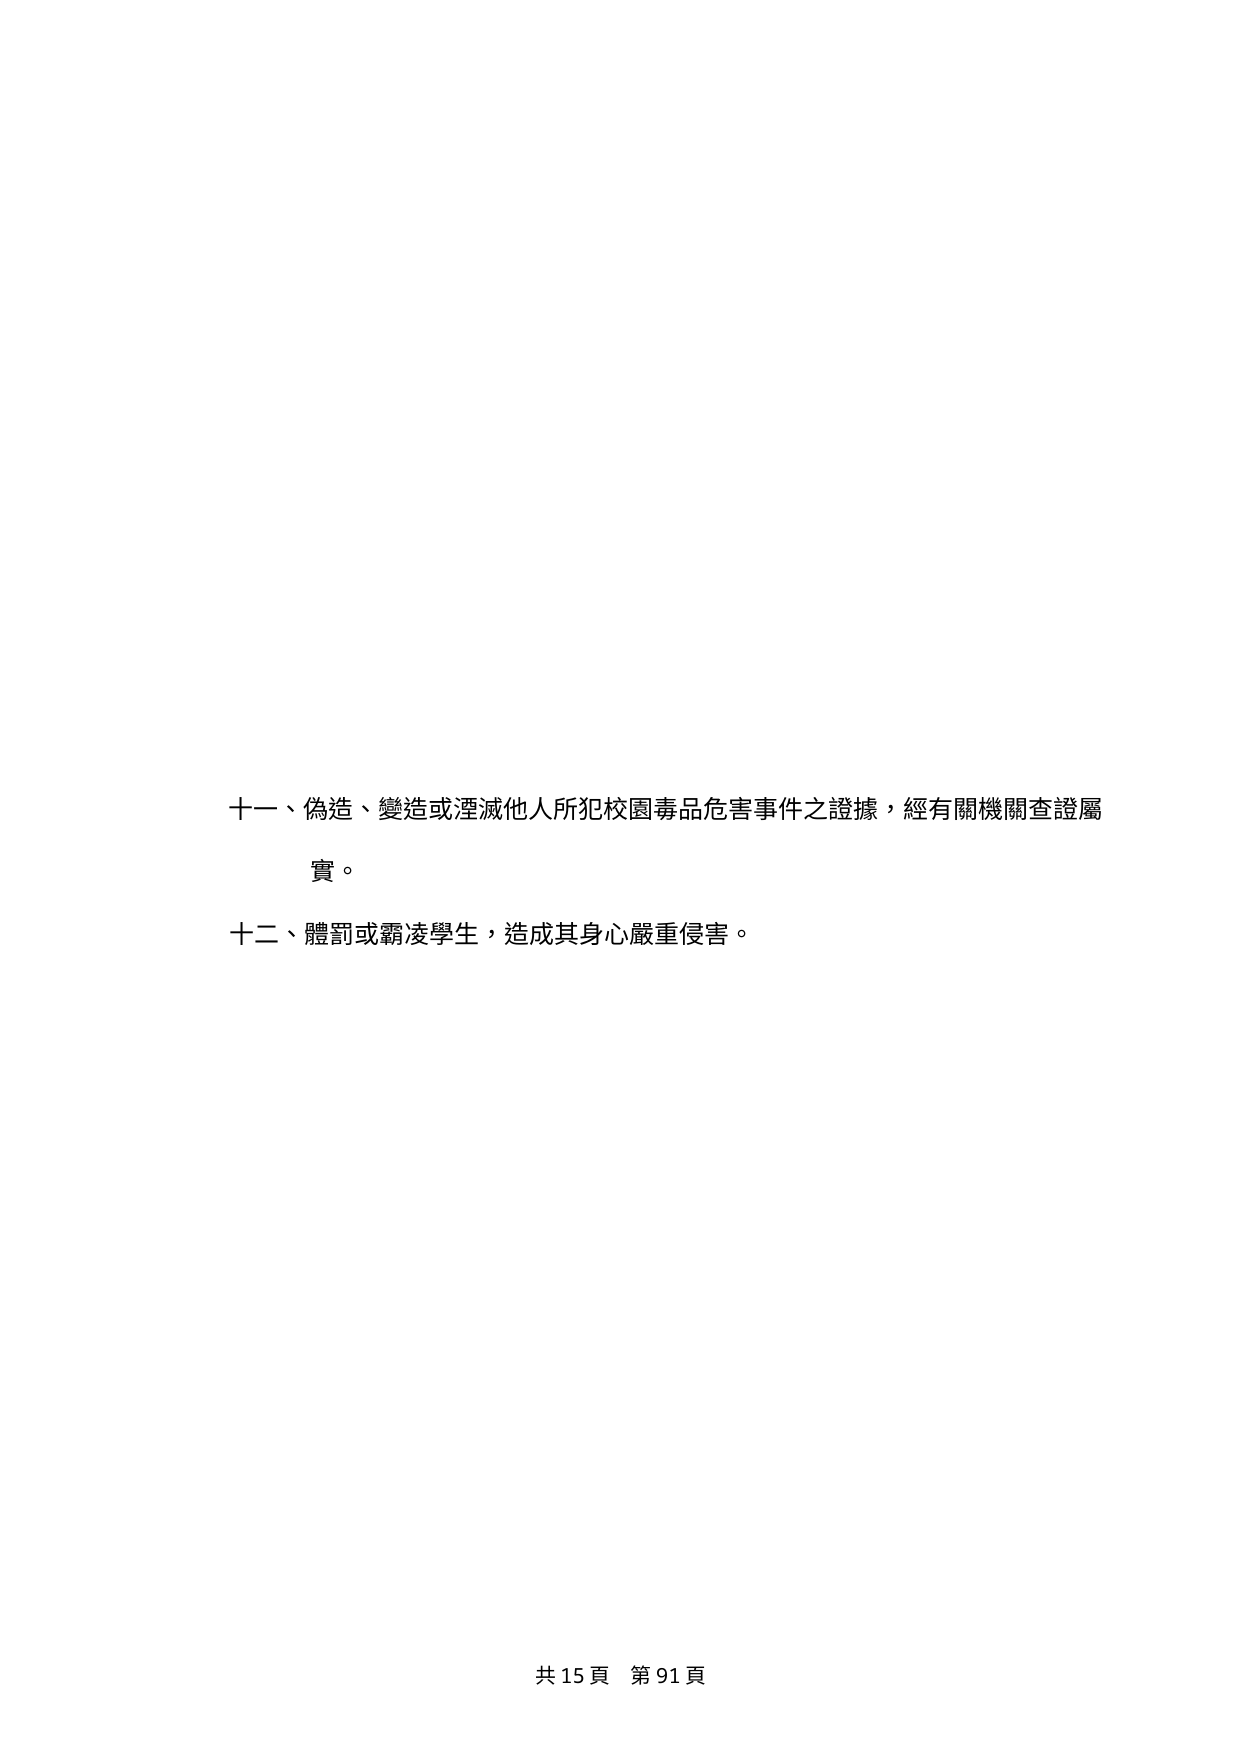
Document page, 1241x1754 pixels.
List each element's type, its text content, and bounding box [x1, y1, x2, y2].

text 十一、偽造、變造或湮滅他人所犯校園毒品危害事件之證據，經有關機關查證屬實。 [229, 766, 1122, 891]
text 十二、體罰或霸凌學生，造成其身心嚴重侵害。 [118, 891, 1122, 953]
